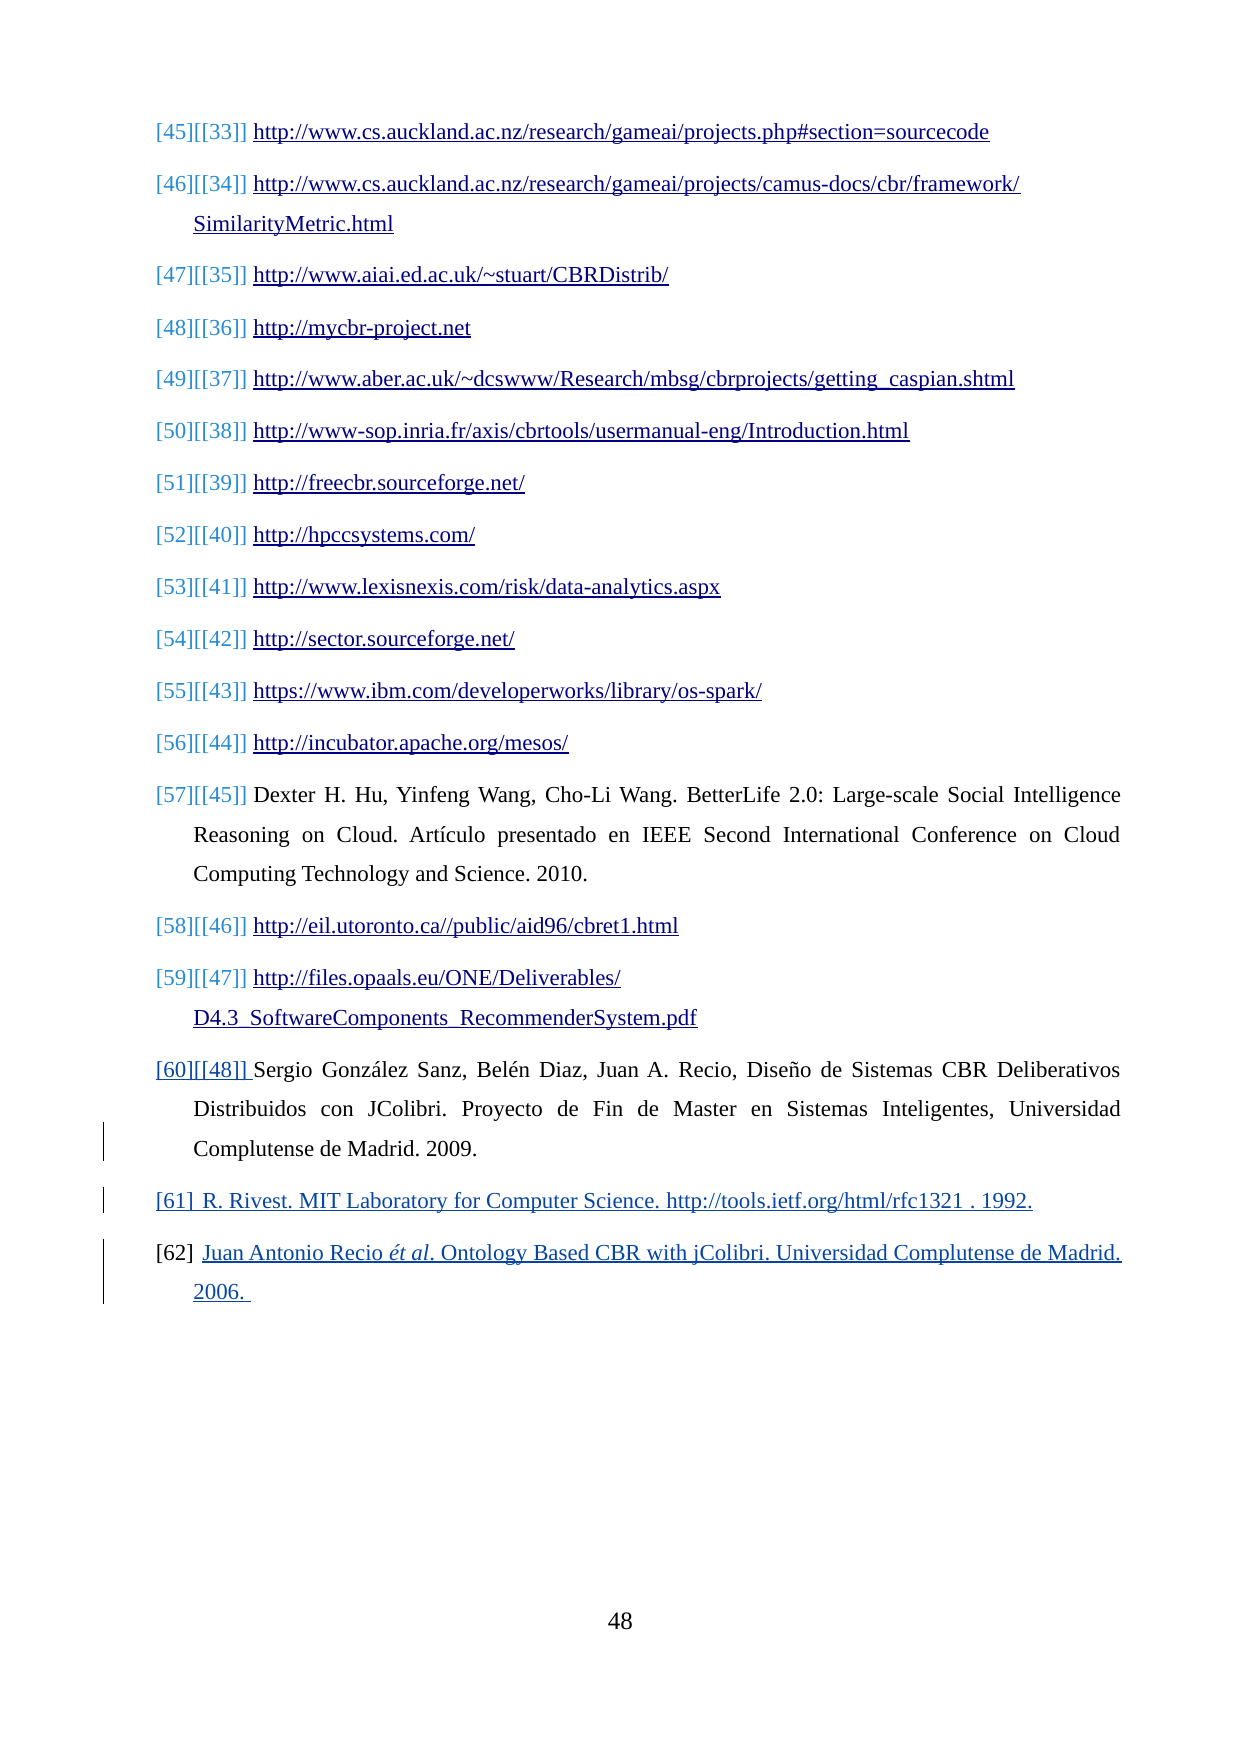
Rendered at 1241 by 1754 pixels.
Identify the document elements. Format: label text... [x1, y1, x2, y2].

list http://eil.utoronto.ca//public/aid96/cbret1.html [156, 912, 1122, 939]
list http://www-sop.inria.fr/axis/cbrtools/usermanual-eng/Introduction.html [156, 417, 1122, 444]
list Dexter H. Hu, Yinfeng Wang, Cho-Li Wang. BetterLife 2.0: Large-scale Social Intelligence Reasoning on Cloud. Artículo presentado en IEEE Second International Conference on Cloud Computing Technology and Science. 2010. [156, 781, 1122, 887]
list http://www.cs.auckland.ac.nz/research/gameai/projects/camus-docs/cbr/framework/SimilarityMetric.html [156, 170, 1122, 236]
list http://hpccsystems.com/ [156, 521, 1122, 548]
list http://mycbr-project.net [156, 313, 1122, 340]
list http://incubator.apache.org/mesos/ [156, 729, 1122, 756]
list http://freecbr.sourceforge.net/ [156, 469, 1122, 496]
list http://www.aber.ac.uk/~dcswww/Research/mbsg/cbrprojects/getting_caspian.shtml [156, 366, 1122, 392]
list http://www.cs.auckland.ac.nz/research/gameai/projects.php#section=sourcecode [156, 118, 1122, 144]
list https://www.ibm.com/developerworks/library/os-spark/ [156, 677, 1122, 704]
list http://www.aiai.ed.ac.uk/~stuart/CBRDistrib/ [156, 262, 1122, 288]
list http://files.opaals.eu/ONE/Deliverables/D4.3_SoftwareComponents_RecommenderSystem.pdf [156, 964, 1122, 1030]
list Juan Antonio Recio ét al. Ontology Based CBR with jColibri. Universidad Complutense de Madrid. 2006. [156, 1239, 1122, 1304]
list http://www.lexisnexis.com/risk/data-analytics.aspx [156, 573, 1122, 600]
list R. Rivest. MIT Laboratory for Computer Science. http://tools.ietf.org/html/rfc1321 . 1992. [156, 1187, 1122, 1213]
list Sergio González Sanz, Belén Diaz, Juan A. Recio, Diseño de Sistemas CBR Deliberativos Distribuidos con JColibri. Proyecto de Fin de Master en Sistemas Inteligentes, Universidad Complutense de Madrid. 2009. [156, 1056, 1122, 1161]
list http://sector.sourceforge.net/ [156, 625, 1122, 652]
